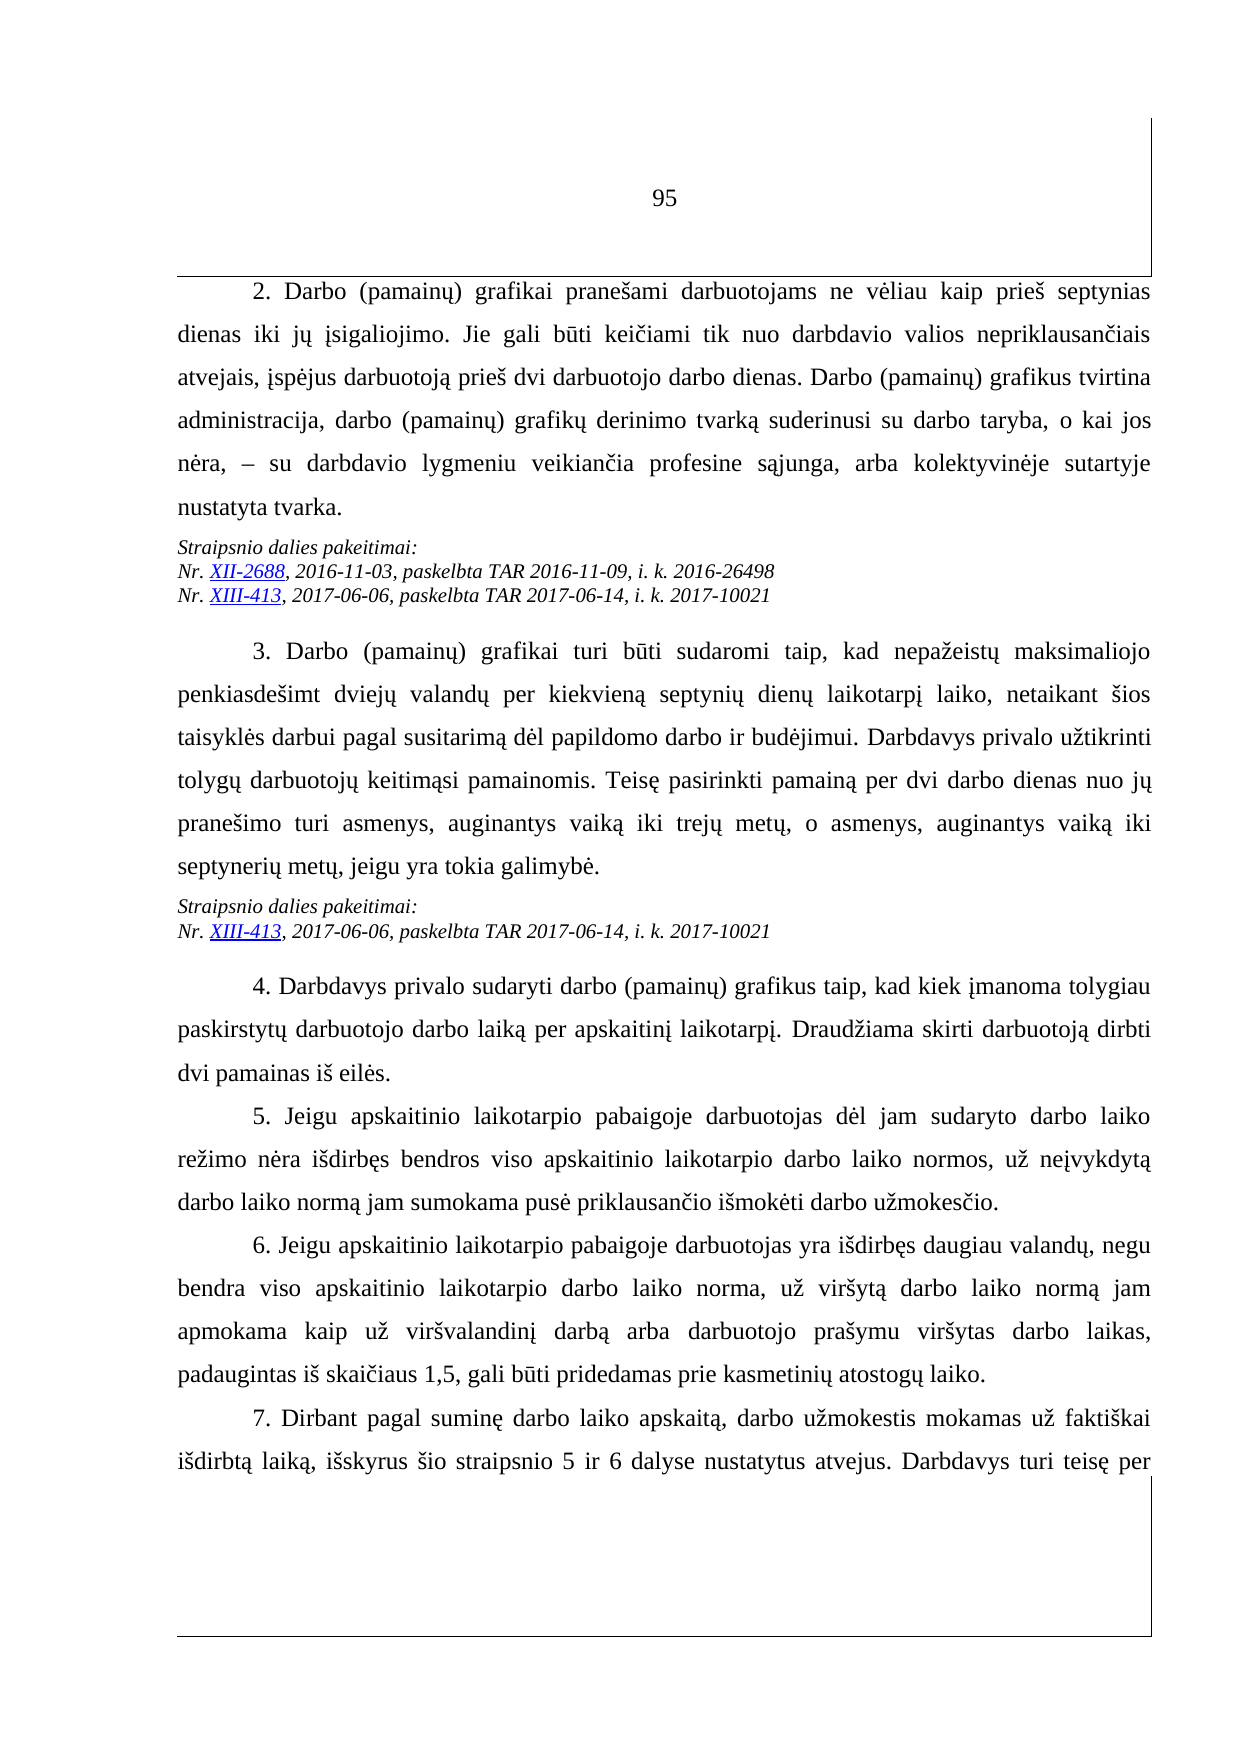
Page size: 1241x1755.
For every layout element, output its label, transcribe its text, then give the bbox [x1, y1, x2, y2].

text 5. Jeigu apskaitinio laikotarpio pabaigoje darbuotojas dėl jam sudaryto darbo laiko režimo nėra išdirbęs bendros viso apskaitinio laikotarpio darbo laiko normos, už neįvykdytą darbo laiko normą jam sumokama pusė priklausančio išmokėti darbo užmokesčio. [177, 1101, 1152, 1216]
text 7. Dirbant pagal suminę darbo laiko apskaitą, darbo užmokestis mokamas už faktiškai išdirbtą laiką, išskyrus šio straipsnio 5 ir 6 dalyse nustatytus atvejus. Darbdavys turi teisę per [177, 1403, 1152, 1474]
text Straipsnio dalies pakeitimai: [177, 894, 1152, 918]
text Nr. XIII-413, 2017-06-06, paskelbta TAR 2017-06-14, i. k. 2017-10021 [177, 583, 1152, 607]
text 6. Jeigu apskaitinio laikotarpio pabaigoje darbuotojas yra išdirbęs daugiau valandų, negu bendra viso apskaitinio laikotarpio darbo laiko norma, už viršytą darbo laiko normą jam apmokama kaip už viršvalandinį darbą arba darbuotojo prašymu viršytas darbo laikas, padaugintas iš skaičiaus 1,5, gali būti pridedamas prie kasmetinių atostogų laiko. [177, 1230, 1152, 1388]
text 4. Darbdavys privalo sudaryti darbo (pamainų) grafikus taip, kad kiek įmanoma tolygiau paskirstytų darbuotojo darbo laiką per apskaitinį laikotarpį. Draudžiama skirti darbuotoją dirbti dvi pamainas iš eilės. [177, 971, 1152, 1086]
text 3. Darbo (pamainų) grafikai turi būti sudaromi taip, kad nepažeistų maksimaliojo penkiasdešimt dviejų valandų per kiekvieną septynių dienų laikotarpį laiko, netaikant šios taisyklės darbui pagal susitarimą dėl papildomo darbo ir budėjimui. Darbdavys privalo užtikrinti tolygų darbuotojų keitimąsi pamainomis. Teisę pasirinkti pamainą per dvi darbo dienas nuo jų pranešimo turi asmenys, auginantys vaiką iki trejų metų, o asmenys, auginantys vaiką iki septynerių metų, jeigu yra tokia galimybė. [177, 636, 1152, 880]
text Nr. XIII-413, 2017-06-06, paskelbta TAR 2017-06-14, i. k. 2017-10021 [177, 918, 1152, 943]
text 2. Darbo (pamainų) grafikai pranešami darbuotojams ne vėliau kaip prieš septynias dienas iki jų įsigaliojimo. Jie gali būti keičiami tik nuo darbdavio valios nepriklausančiais atvejais, įspėjus darbuotoją prieš dvi darbuotojo darbo dienas. Darbo (pamainų) grafikus tvirtina administracija, darbo (pamainų) grafikų derinimo tvarką suderinusi su darbo taryba, o kai jos nėra, – su darbdavio lygmeniu veikiančia profesine sąjunga, arba kolektyvinėje sutartyje nustatyta tvarka. [177, 276, 1152, 520]
text Straipsnio dalies pakeitimai: [177, 535, 1152, 559]
text Nr. XII-2688, 2016-11-03, paskelbta TAR 2016-11-09, i. k. 2016-26498 [177, 559, 1152, 583]
